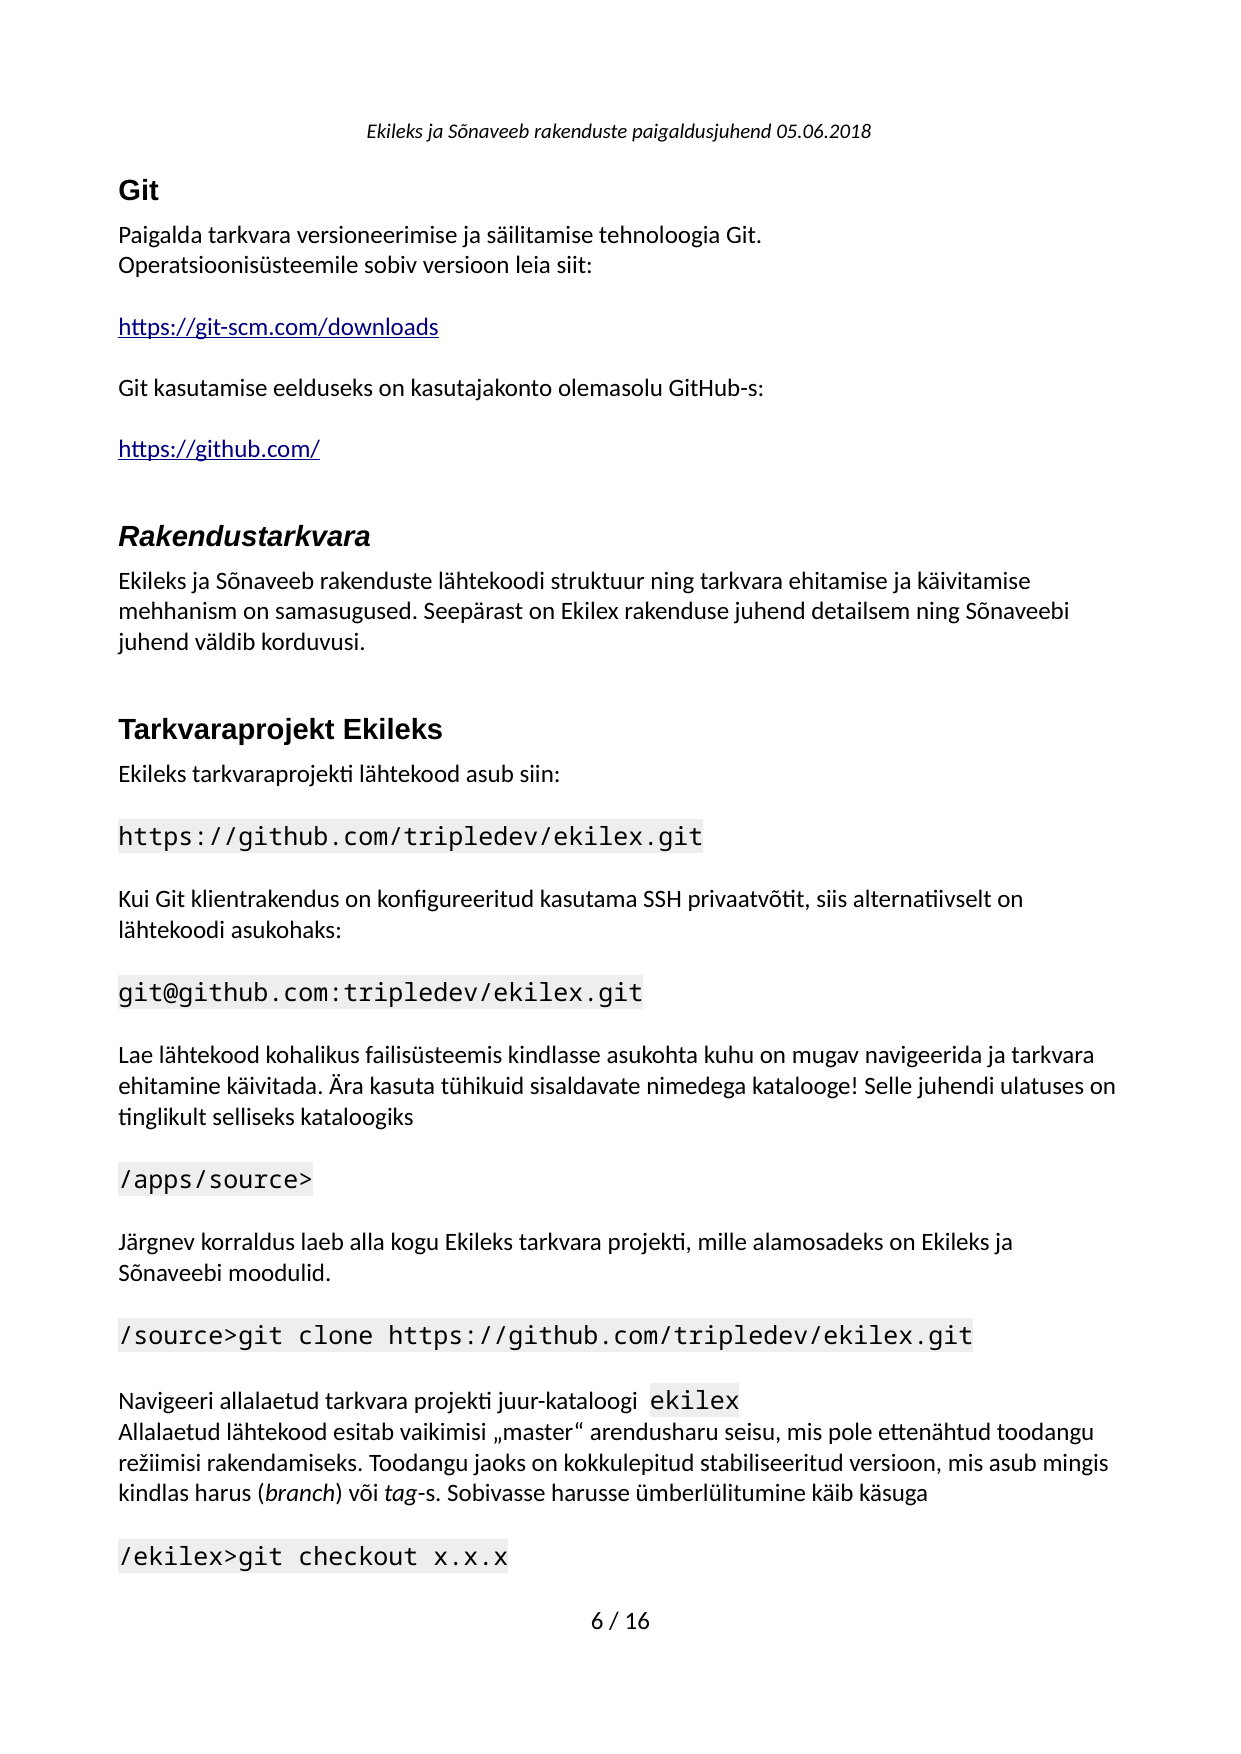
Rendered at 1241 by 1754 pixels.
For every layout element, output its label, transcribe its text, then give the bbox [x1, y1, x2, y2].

text Ekileks tarkvaraprojekti lähtekood asub siin: [118, 758, 1122, 788]
text git@github.com:tripledev/ekilex.git [118, 975, 1122, 1009]
text Allalaetud lähtekood esitab vaikimisi „master“ arendusharu seisu, mis pole ettenähtud toodangu režiimisi rakendamiseks. Toodangu jaoks on kokkulepitud stabiliseeritud versioon, mis asub mingis kindlas harus (branch) või tag-s. Sobivasse harusse ümberlülitumine käib käsuga [118, 1417, 1122, 1508]
text /source>git clone https://github.com/tripledev/ekilex.git [118, 1318, 1122, 1352]
text Navigeeri allalaetud tarkvara projekti juur-kataloogi ekilex [118, 1382, 1122, 1417]
text https://github.com/ [118, 433, 1122, 463]
subtitle Git [118, 173, 1122, 207]
text https://git-scm.com/downloads [118, 311, 1122, 341]
text Kui Git klientrakendus on konfigureeritud kasutama SSH privaatvõtit, siis alternatiivselt on lähtekoodi asukohaks: [118, 883, 1122, 944]
text Git kasutamise eelduseks on kasutajakonto olemasolu GitHub-s: [118, 372, 1122, 402]
text Järgnev korraldus laeb alla kogu Ekileks tarkvara projekti, mille alamosadeks on Ekileks ja Sõnaveebi moodulid. [118, 1226, 1122, 1287]
text https://github.com/tripledev/ekilex.git [118, 819, 1122, 853]
text Operatsioonisüsteemile sobiv versioon leia siit: [118, 249, 1122, 280]
text /apps/source> [118, 1162, 1122, 1196]
subtitle Tarkvaraprojekt Ekileks [118, 712, 1122, 745]
text /ekilex>git checkout x.x.x [118, 1539, 1122, 1573]
text Ekileks ja Sõnaveeb rakenduste lähtekoodi struktuur ning tarkvara ehitamise ja käivitamise mehhanism on samasugused. Seepärast on Ekilex rakenduse juhend detailsem ning Sõnaveebi juhend väldib korduvusi. [118, 565, 1122, 656]
text Lae lähtekood kohalikus failisüsteemis kindlasse asukohta kuhu on mugav navigeerida ja tarkvara ehitamine käivitada. Ära kasuta tühikuid sisaldavate nimedega katalooge! Selle juhendi ulatuses on tinglikult selliseks kataloogiks [118, 1040, 1122, 1131]
text Paigalda tarkvara versioneerimise ja säilitamise tehnoloogia Git. [118, 219, 1122, 249]
subtitle Rakendustarkvara [118, 519, 1122, 552]
